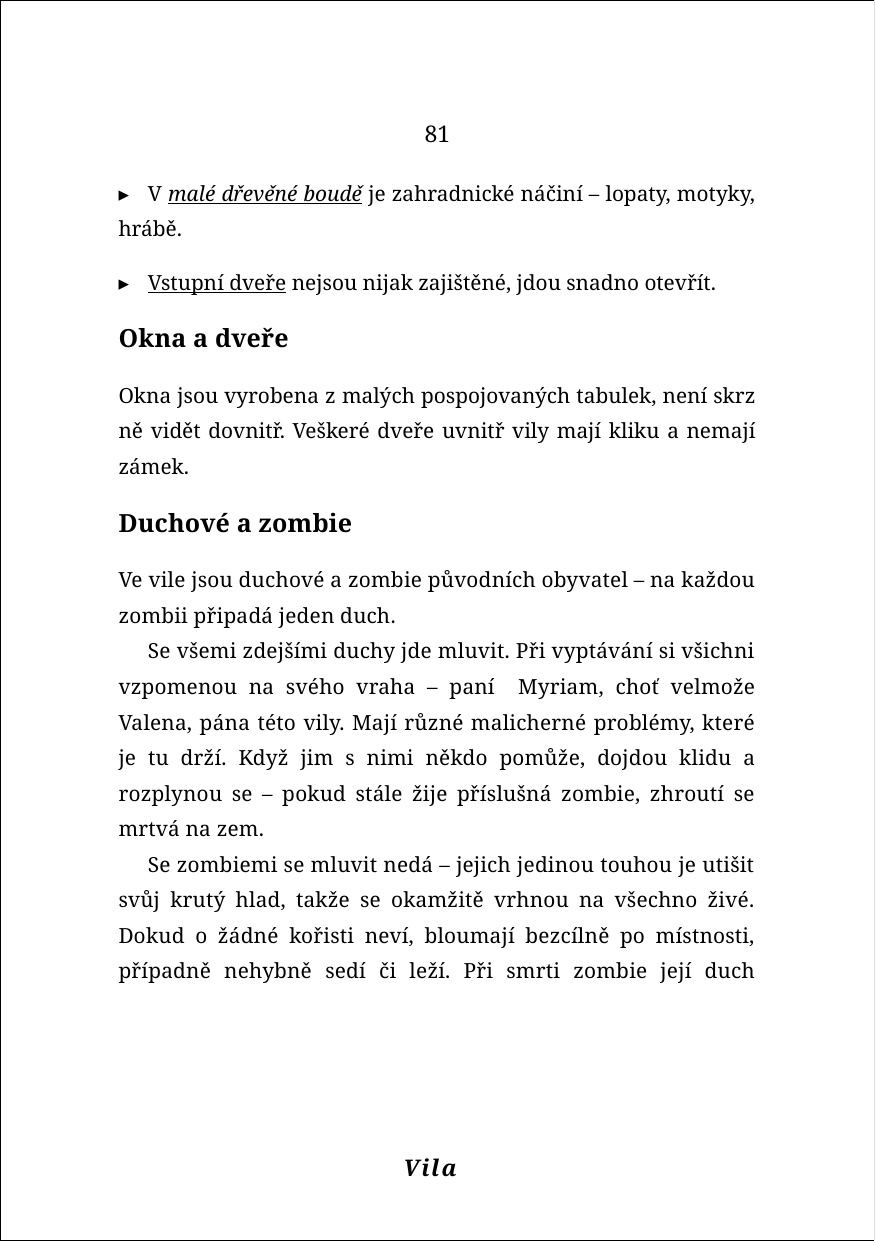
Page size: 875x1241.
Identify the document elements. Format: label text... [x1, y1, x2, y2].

text ▸ Vstupní dveře nejsou nijak zajištěné, jdou snadno otevřít. [118, 268, 756, 296]
text Duchové a zombie [118, 505, 756, 539]
text Okna jsou vyrobena z malých pospojovaných tabulek, není skrz ně vidět dovnitř. Veškeré dveře uvnitř vily mají kliku a nemají zámek. [118, 381, 756, 481]
text Ve vile jsou duchové a zombie původních obyvatel – na každou zombii připadá jeden duch. Se všemi zdejšími duchy jde mluvit. Při vyptávání si všichni vzpomenou na svého vraha – paní Myriam, choť velmože Valena, pána této vily. Mají různé malicherné problémy, které je tu drží. Když jim s nimi někdo pomůže, dojdou klidu a rozplynou se – pokud stále žije příslušná zombie, zhroutí se mrtvá na zem. Se zombiemi se mluvit nedá – jejich jedinou touhou je utišit svůj krutý hlad, takže se okamžitě vrhnou na všechno živé. Dokud o žádné kořisti neví, bloumají bezcílně po místnosti, případně nehybně sedí či leží. Při smrti zombie její duch [118, 566, 756, 985]
text ▸ V malé dřevěné boudě je zahradnické náčiní – lopaty, motyky, hrábě. [118, 179, 756, 243]
text Okna a dveře [118, 321, 756, 355]
